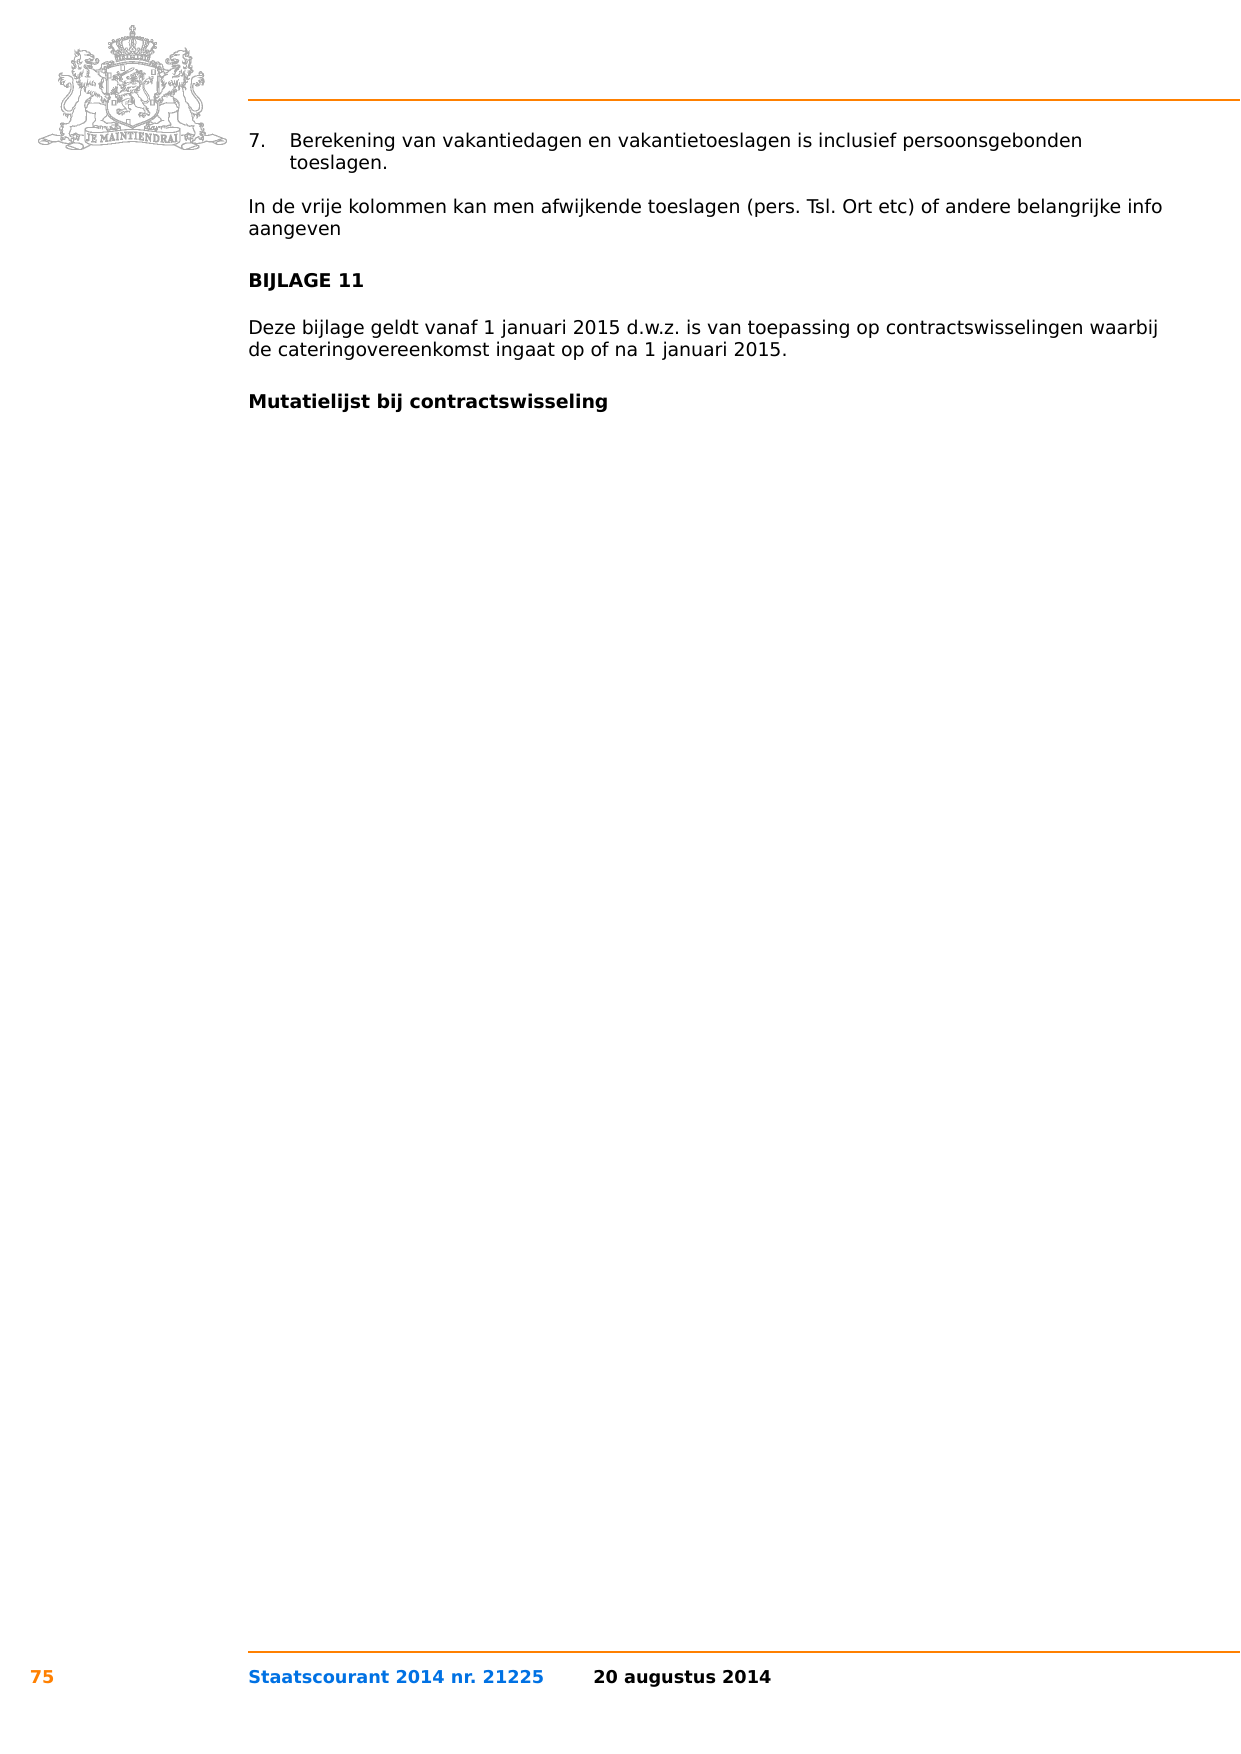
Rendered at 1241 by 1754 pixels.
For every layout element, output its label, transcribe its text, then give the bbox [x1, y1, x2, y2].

picture [38, 25, 227, 150]
text In de vrije kolommen kan men afwijkende toeslagen (pers. Tsl. Ort etc) of andere belangrijke info aangeven [248, 196, 1163, 240]
subtitle Mutatielijst bij contractswisseling [248, 391, 1163, 413]
text 7. Berekening van vakantiedagen en vakantietoeslagen is inclusief persoonsgebonden toeslagen. [248, 130, 1163, 174]
text Deze bijlage geldt vanaf 1 januari 2015 d.w.z. is van toepassing op contractswisselingen waarbij de cateringovereenkomst ingaat op of na 1 januari 2015. [248, 317, 1163, 361]
subtitle BIJLAGE 11 [248, 270, 1163, 292]
